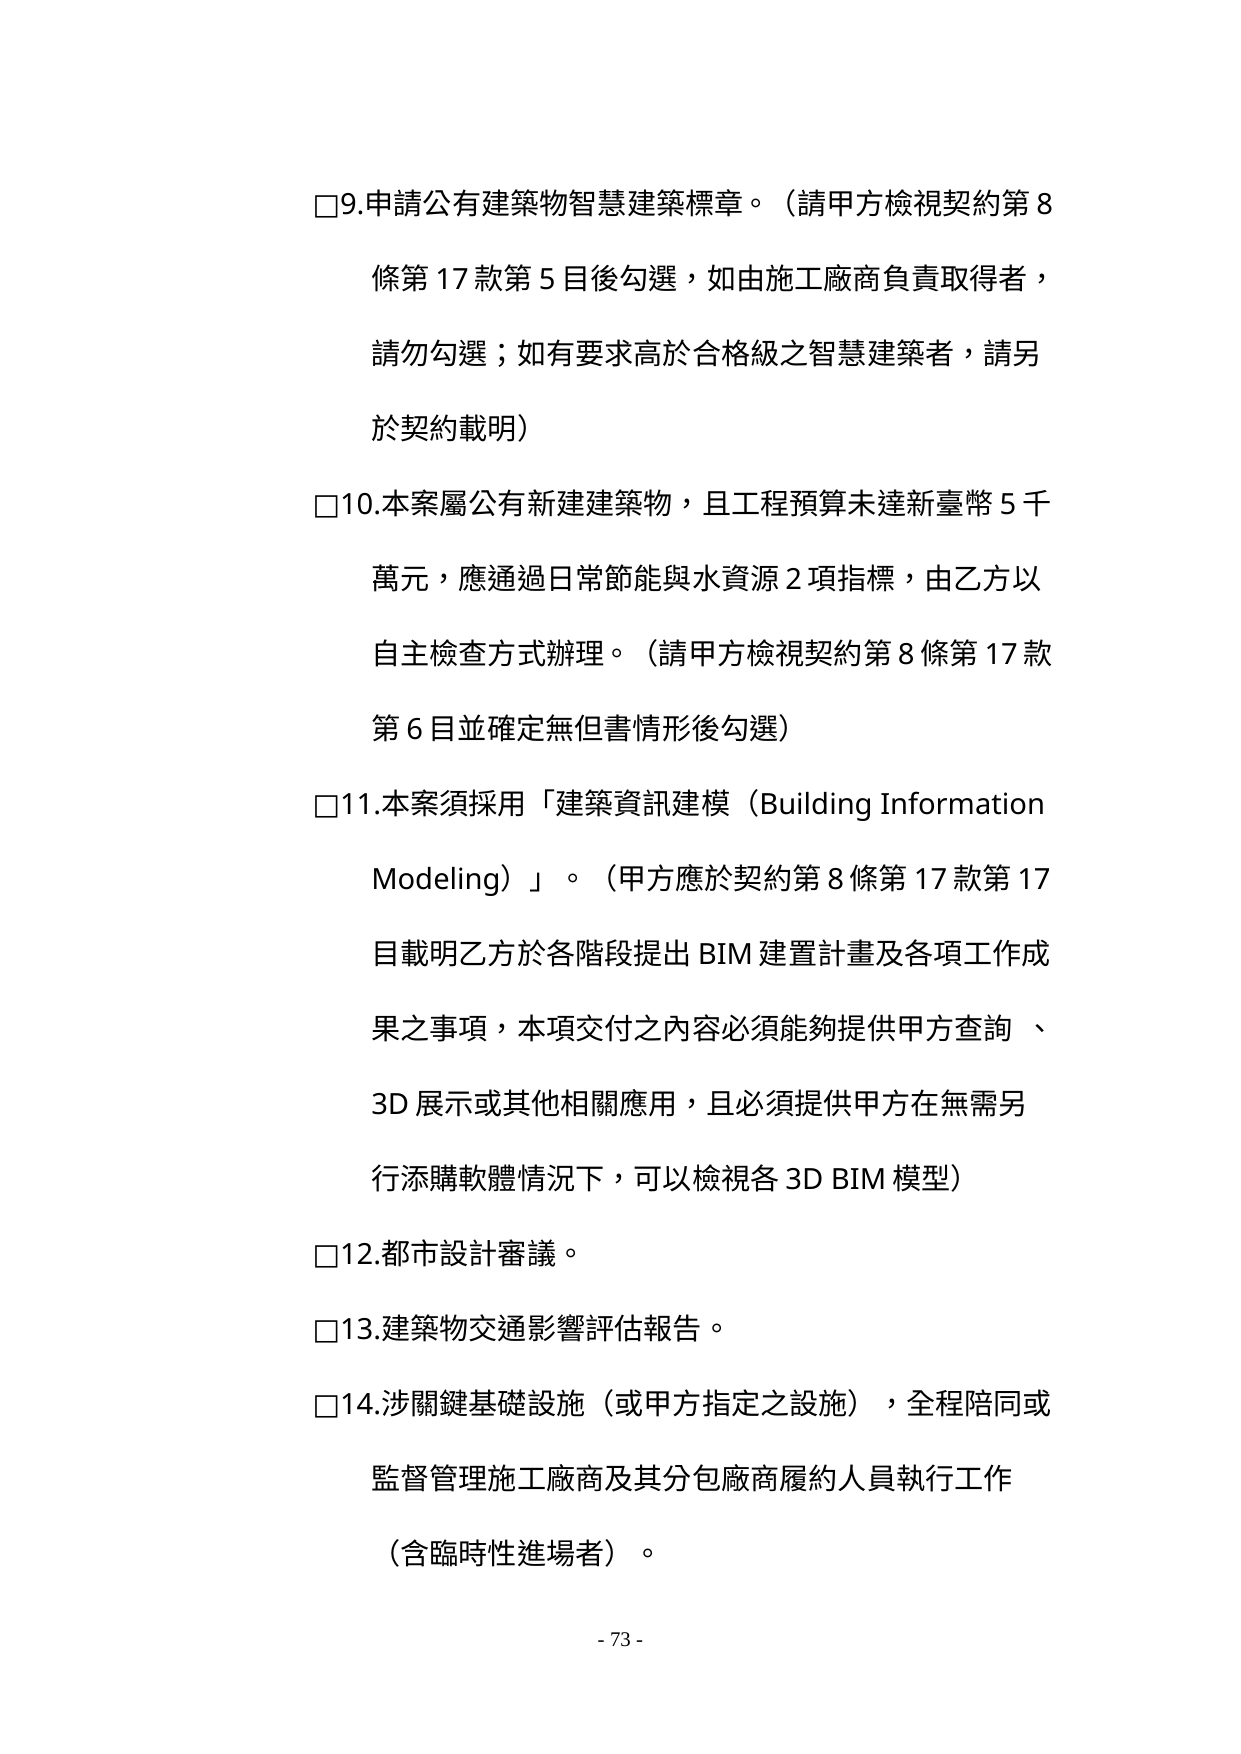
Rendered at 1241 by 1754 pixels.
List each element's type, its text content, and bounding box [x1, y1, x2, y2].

text □9.申請公有建築物智慧建築標章。（請甲方檢視契約第8條第17款第5目後勾選，如由施工廠商負責取得者，請勿勾選；如有要求高於合格級之智慧建築者，請另於契約載明） [312, 164, 1053, 464]
text □14.涉關鍵基礎設施（或甲方指定之設施），全程陪同或監督管理施工廠商及其分包廠商履約人員執行工作（含臨時性進場者）。 [312, 1364, 1053, 1589]
text □13.建築物交通影響評估報告。 [312, 1289, 1053, 1364]
text □11.本案須採用「建築資訊建模（Building Information Modeling）」。（甲方應於契約第8條第17款第17目載明乙方於各階段提出BIM建置計畫及各項工作成果之事項，本項交付之內容必須能夠提供甲方查詢、3D展示或其他相關應用，且必須提供甲方在無需另行添購軟體情況下，可以檢視各3D BIM模型） [312, 764, 1053, 1214]
text □12.都市設計審議。 [312, 1214, 1053, 1289]
text □10.本案屬公有新建建築物，且工程預算未達新臺幣5千萬元，應通過日常節能與水資源2項指標，由乙方以自主檢查方式辦理。（請甲方檢視契約第8條第17款第6目並確定無但書情形後勾選） [312, 464, 1053, 764]
